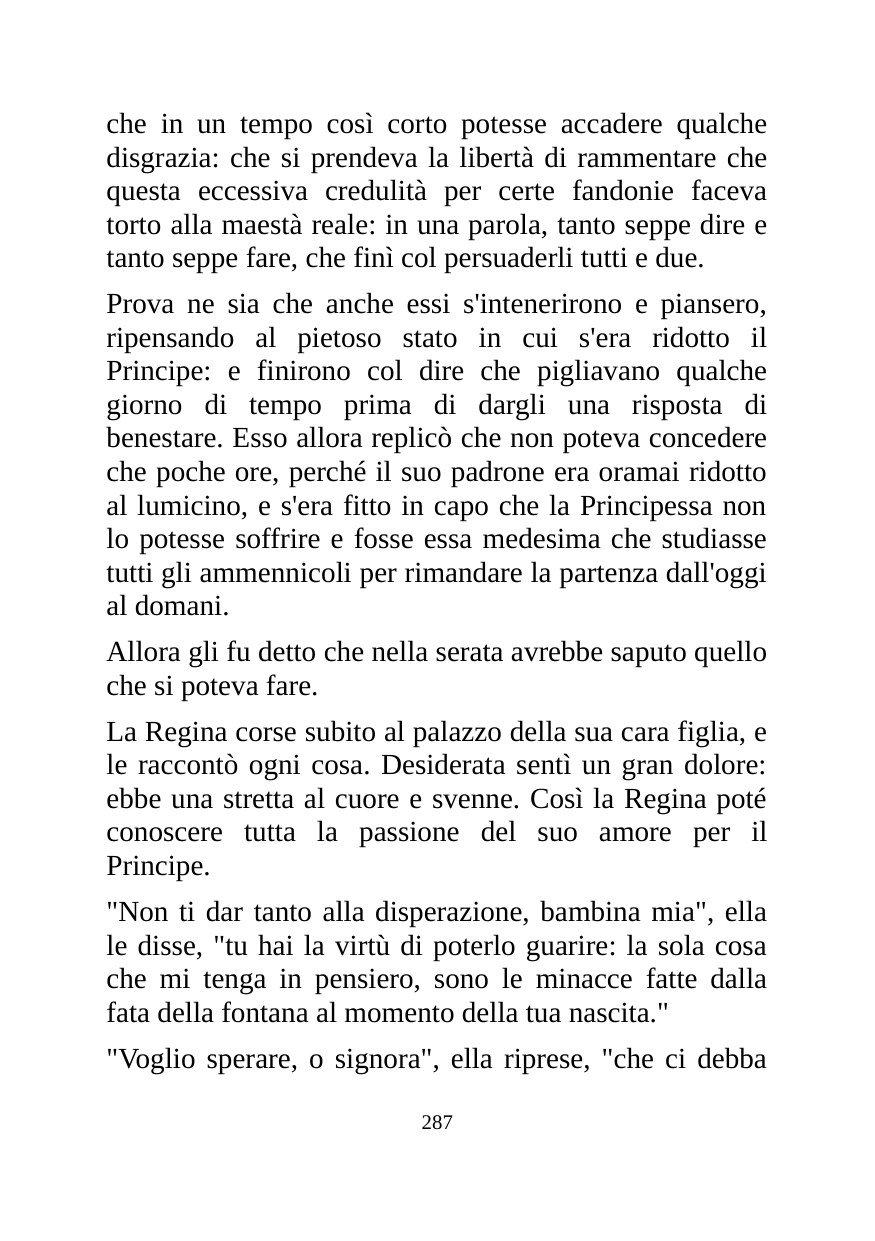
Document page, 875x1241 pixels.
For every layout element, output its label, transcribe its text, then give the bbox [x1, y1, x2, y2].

text "Voglio sperare, o signora", ella riprese, "che ci debba [106, 1041, 768, 1074]
text "Non ti dar tanto alla disperazione, bambina mia", ella le disse, "tu hai la virtù di poterlo guarire: la sola cosa che mi tenga in pensiero, sono le minacce fatte dalla fata della fontana al momento della tua nascita." [106, 894, 768, 1028]
text che in un tempo così corto potesse accadere qualche disgrazia: che si prendeva la libertà di rammentare che questa eccessiva credulità per certe fandonie faceva torto alla maestà reale: in una parola, tanto seppe dire e tanto seppe fare, che finì col persuaderli tutti e due. [106, 106, 768, 274]
text La Regina corse subito al palazzo della sua cara figlia, e le raccontò ogni cosa. Desiderata sentì un gran dolore: ebbe una stretta al cuore e svenne. Così la Regina poté conoscere tutta la passione del suo amore per il Principe. [106, 714, 768, 882]
text Prova ne sia che anche essi s'intenerirono e piansero, ripensando al pietoso stato in cui s'era ridotto il Principe: e finirono col dire che pigliavano qualche giorno di tempo prima di dargli una risposta di benestare. Esso allora replicò che non poteva concedere che poche ore, perché il suo padrone era oramai ridotto al lumicino, e s'era fitto in capo che la Principessa non lo potesse soffrire e fosse essa medesima che studiasse tutti gli ammennicoli per rimandare la partenza dall'oggi al domani. [106, 286, 768, 622]
text Allora gli fu detto che nella serata avrebbe saputo quello che si poteva fare. [106, 634, 768, 701]
